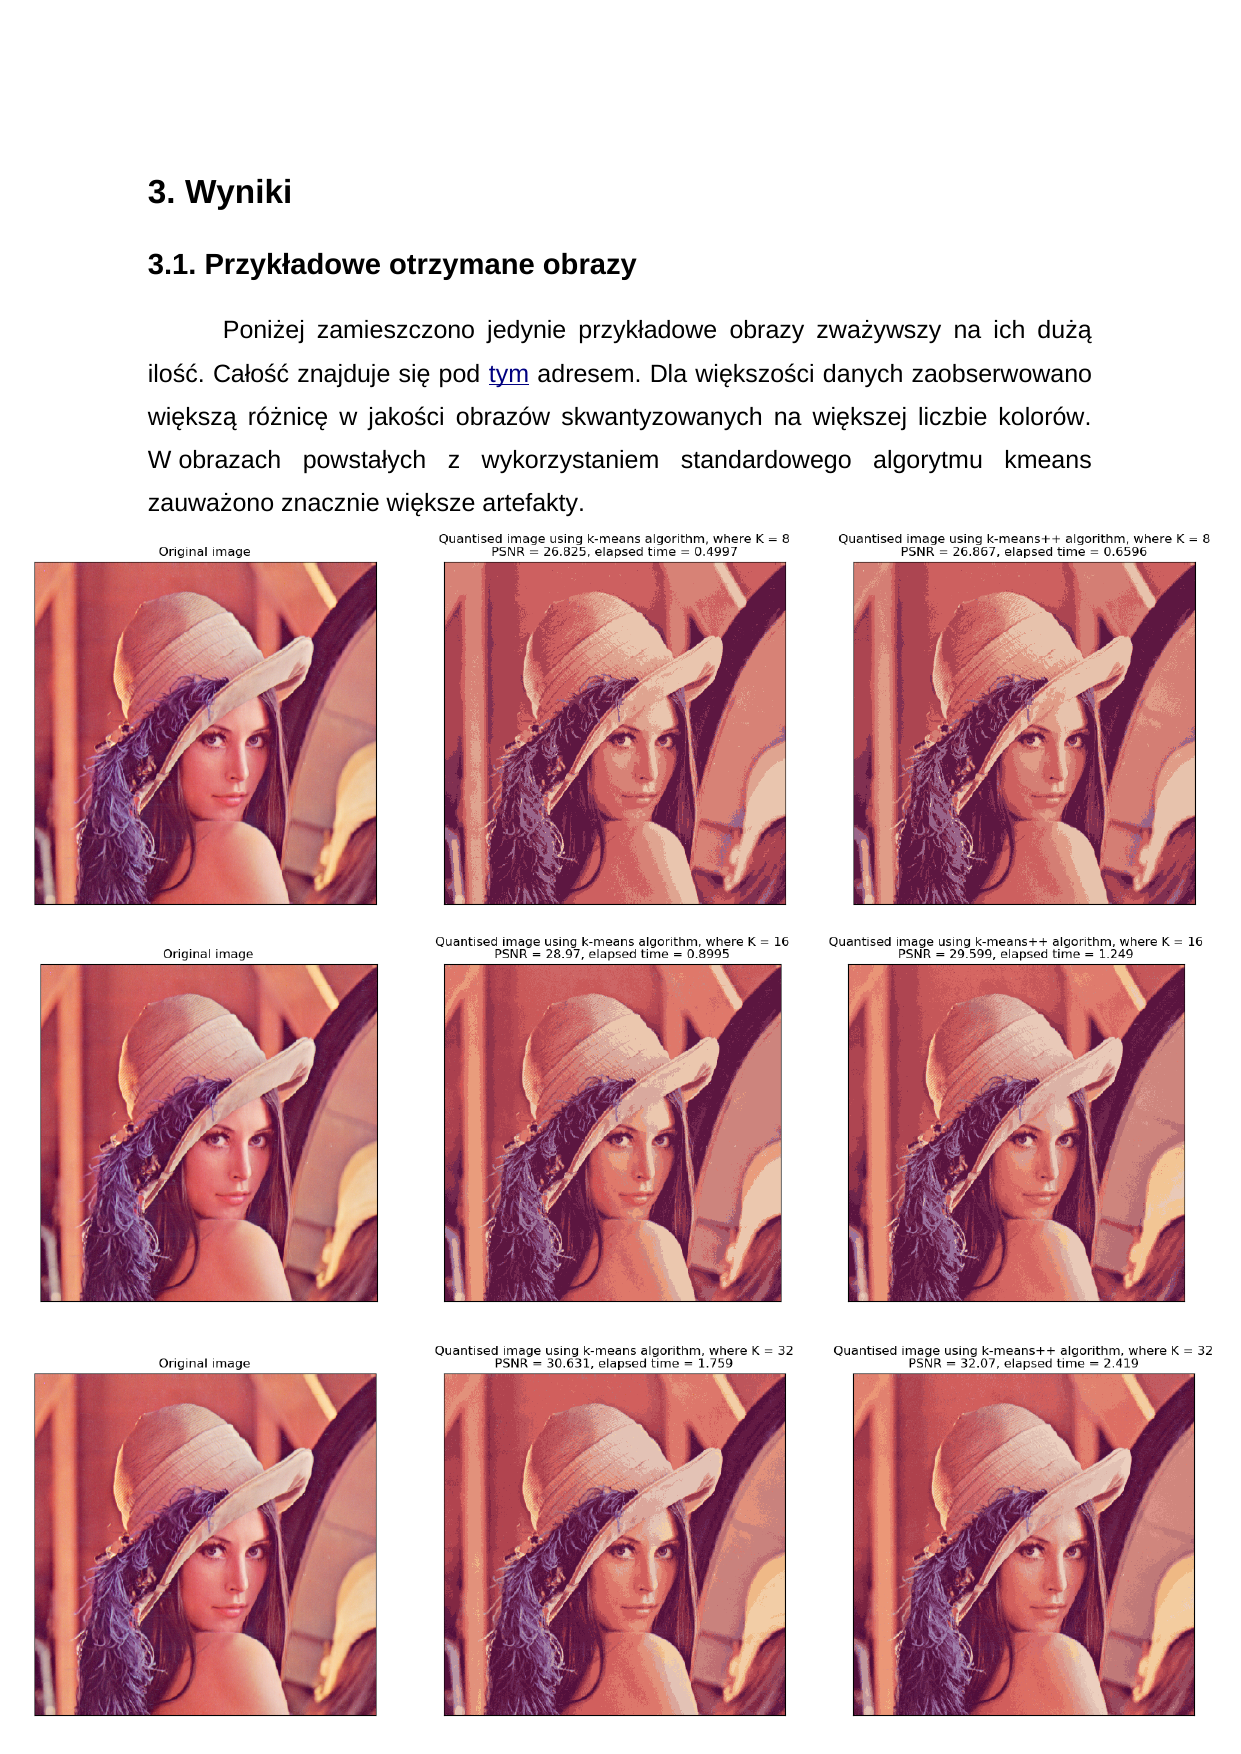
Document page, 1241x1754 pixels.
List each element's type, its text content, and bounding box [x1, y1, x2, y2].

subtitle Wyniki [148, 172, 1093, 211]
picture [23, 527, 1217, 915]
subtitle Przykładowe otrzymane obrazy [148, 247, 1093, 280]
text Poniżej zamieszczono jedynie przykładowe obrazy zważywszy na ich dużą ilość. Całość znajduje się pod tym adresem. Dla większości danych zaobserwowano większą różnicę w jakości obrazów skwantyzowanych na większej liczbie kolorów. W obrazach powstałych z wykorzystaniem standardowego algorytmu kmeans zauważono znacznie większe artefakty. [148, 315, 1093, 517]
picture [29, 929, 1210, 1312]
picture [23, 1338, 1220, 1726]
